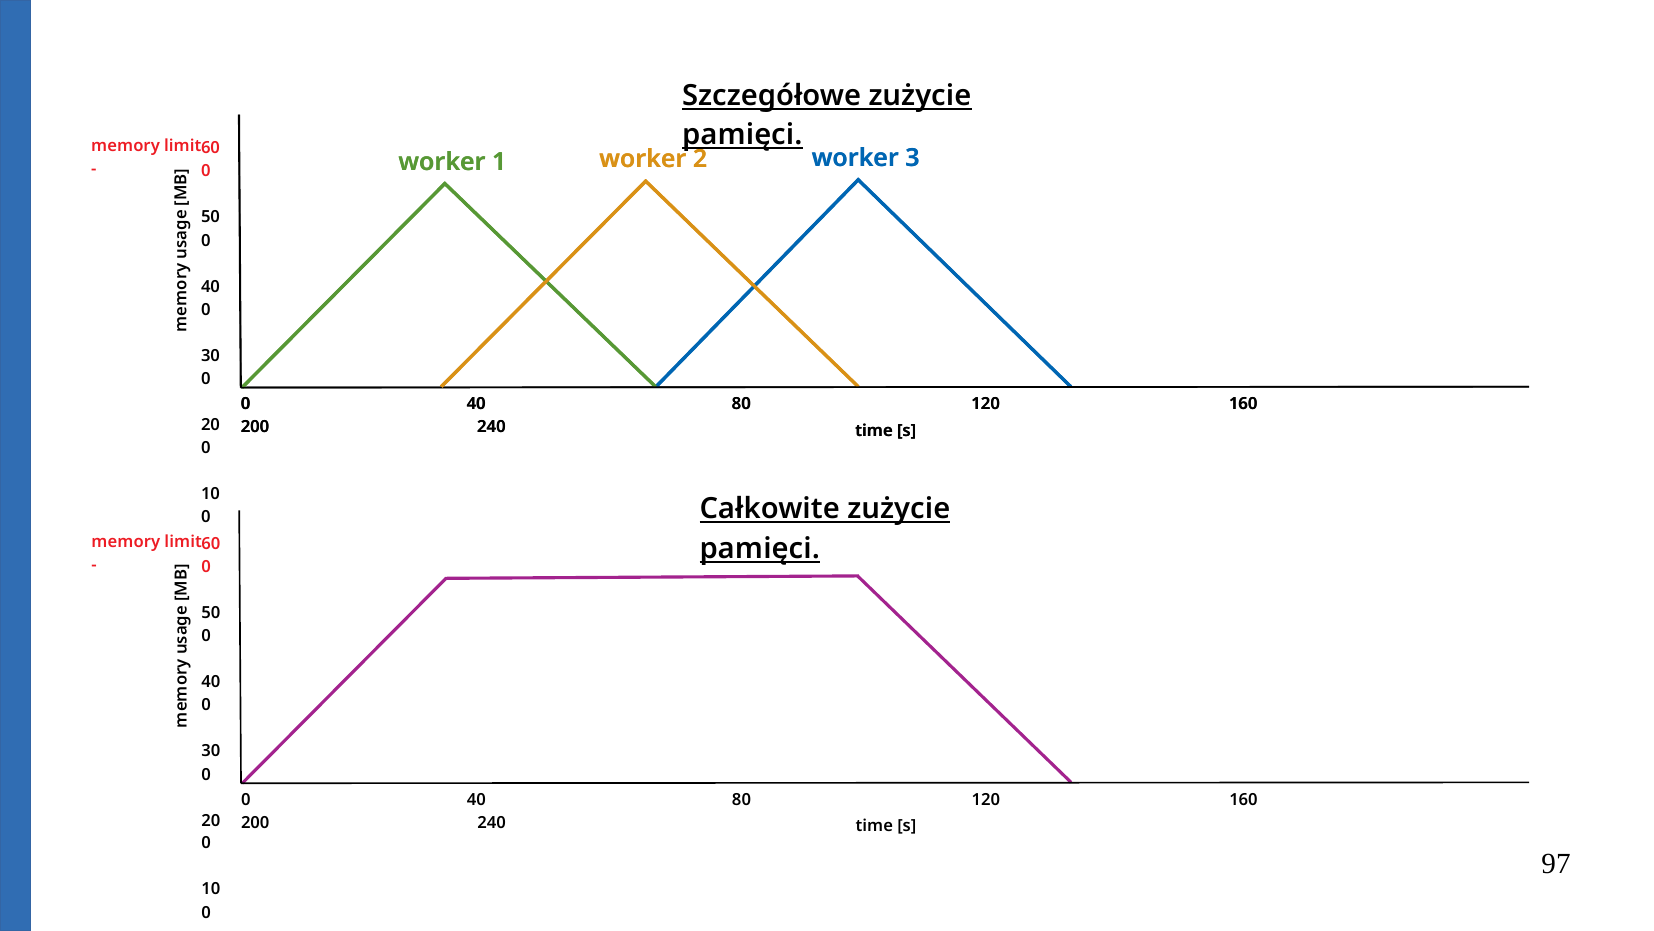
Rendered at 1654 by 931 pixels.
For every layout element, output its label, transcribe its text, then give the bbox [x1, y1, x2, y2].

text_box memory limit - [76, 521, 161, 579]
text_box time [s] [243, 410, 1529, 447]
text_box [0, 0, 31, 931]
text_box 600 500 400 300 200 100 [186, 501, 244, 787]
text_box memory limit - [197, 126, 217, 183]
text_box worker 2 [584, 133, 709, 180]
text_box time [s] [243, 806, 1529, 843]
text_box Całkowite zużycie pamięci. [684, 479, 1055, 532]
text_box 600 500 400 300 200 100 [186, 105, 244, 392]
text_box worker 2 [688, 133, 709, 147]
text_box memory usage [MB] [161, 510, 198, 783]
text_box 0 40 80 120 160 200 240 [226, 384, 1527, 441]
text_box memory limit - [76, 126, 160, 183]
text_box memory usage [MB] [160, 114, 197, 387]
text_box 0 40 80 120 160 200 240 [226, 779, 1527, 837]
text_box worker 1 [383, 136, 508, 183]
text_box Szczegółowe zużycie pamięci. [667, 66, 1071, 121]
text_box memory limit - [198, 521, 218, 579]
text_box worker 3 [797, 132, 922, 179]
